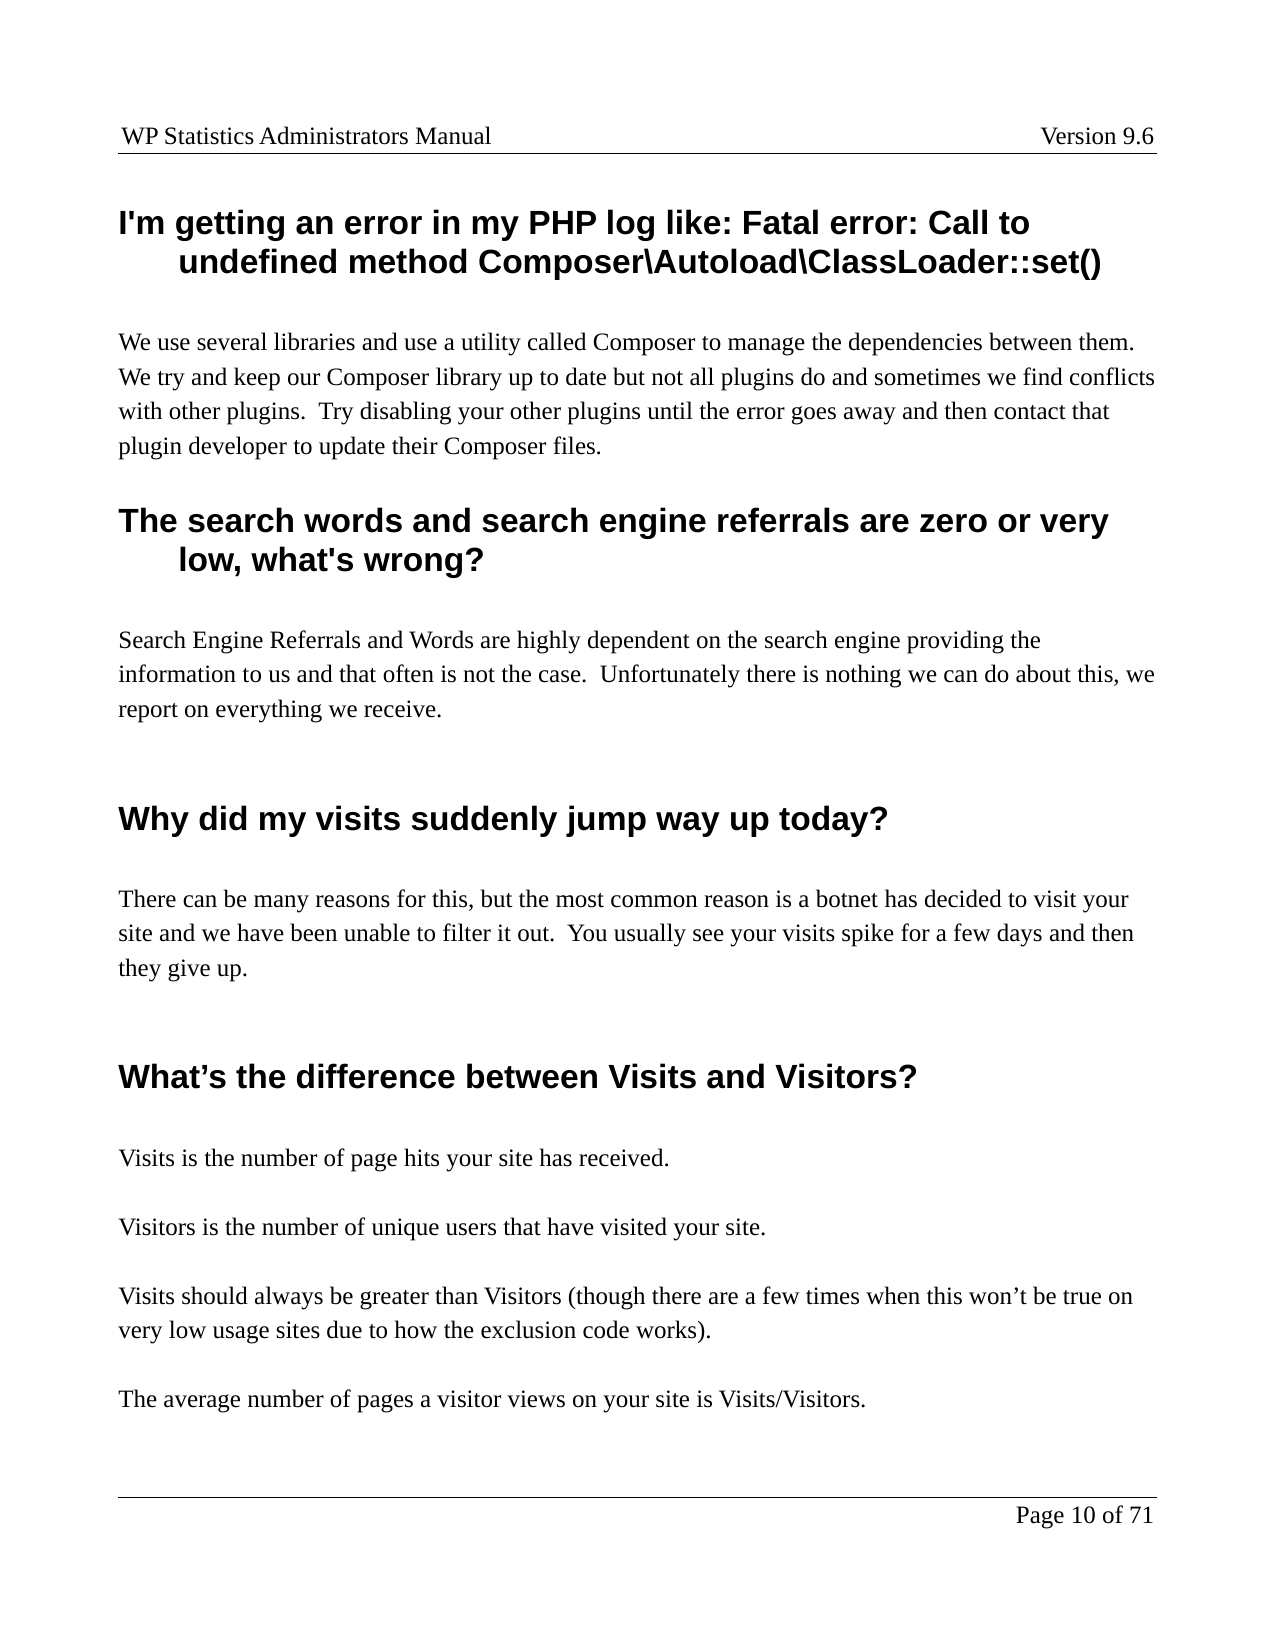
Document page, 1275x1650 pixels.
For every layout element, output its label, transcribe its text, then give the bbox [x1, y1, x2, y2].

subtitle I'm getting an error in my PHP log like: Fatal error: Call to undefined method Composer\Autoload\ClassLoader::set() [118, 203, 1157, 280]
text Search Engine Referrals and Words are highly dependent on the search engine providing the information to us and that often is not the case. Unfortunately there is nothing we can do about this, we report on everything we receive. [118, 591, 1157, 757]
subtitle Why did my visits suddenly jump way up today? [118, 798, 1157, 837]
text We use several libraries and use a utility called Composer to manage the dependencies between them. We try and keep our Composer library up to date but not all plugins do and sometimes we find conflicts with other plugins. Try disabling your other plugins until the error goes away and then contact that plugin developer to update their Composer files. [118, 293, 1157, 459]
subtitle What’s the difference between Visits and Visitors? [118, 1057, 1157, 1096]
text Visits is the number of page hits your site has received. Visitors is the number of unique users that have visited your site. Visits should always be greater than Visitors (though there are a few times when this won’t be true on very low usage sites due to how the exclusion code works). The average number of pages a visitor views on your site is Visits/Visitors. [118, 1108, 1157, 1447]
subtitle The search words and search engine referrals are zero or very low, what's wrong? [118, 501, 1157, 578]
text There can be many reasons for this, but the most common reason is a botnet has decided to visit your site and we have been unable to filter it out. You usually see your visits spike for a few days and then they give up. [118, 849, 1157, 1016]
